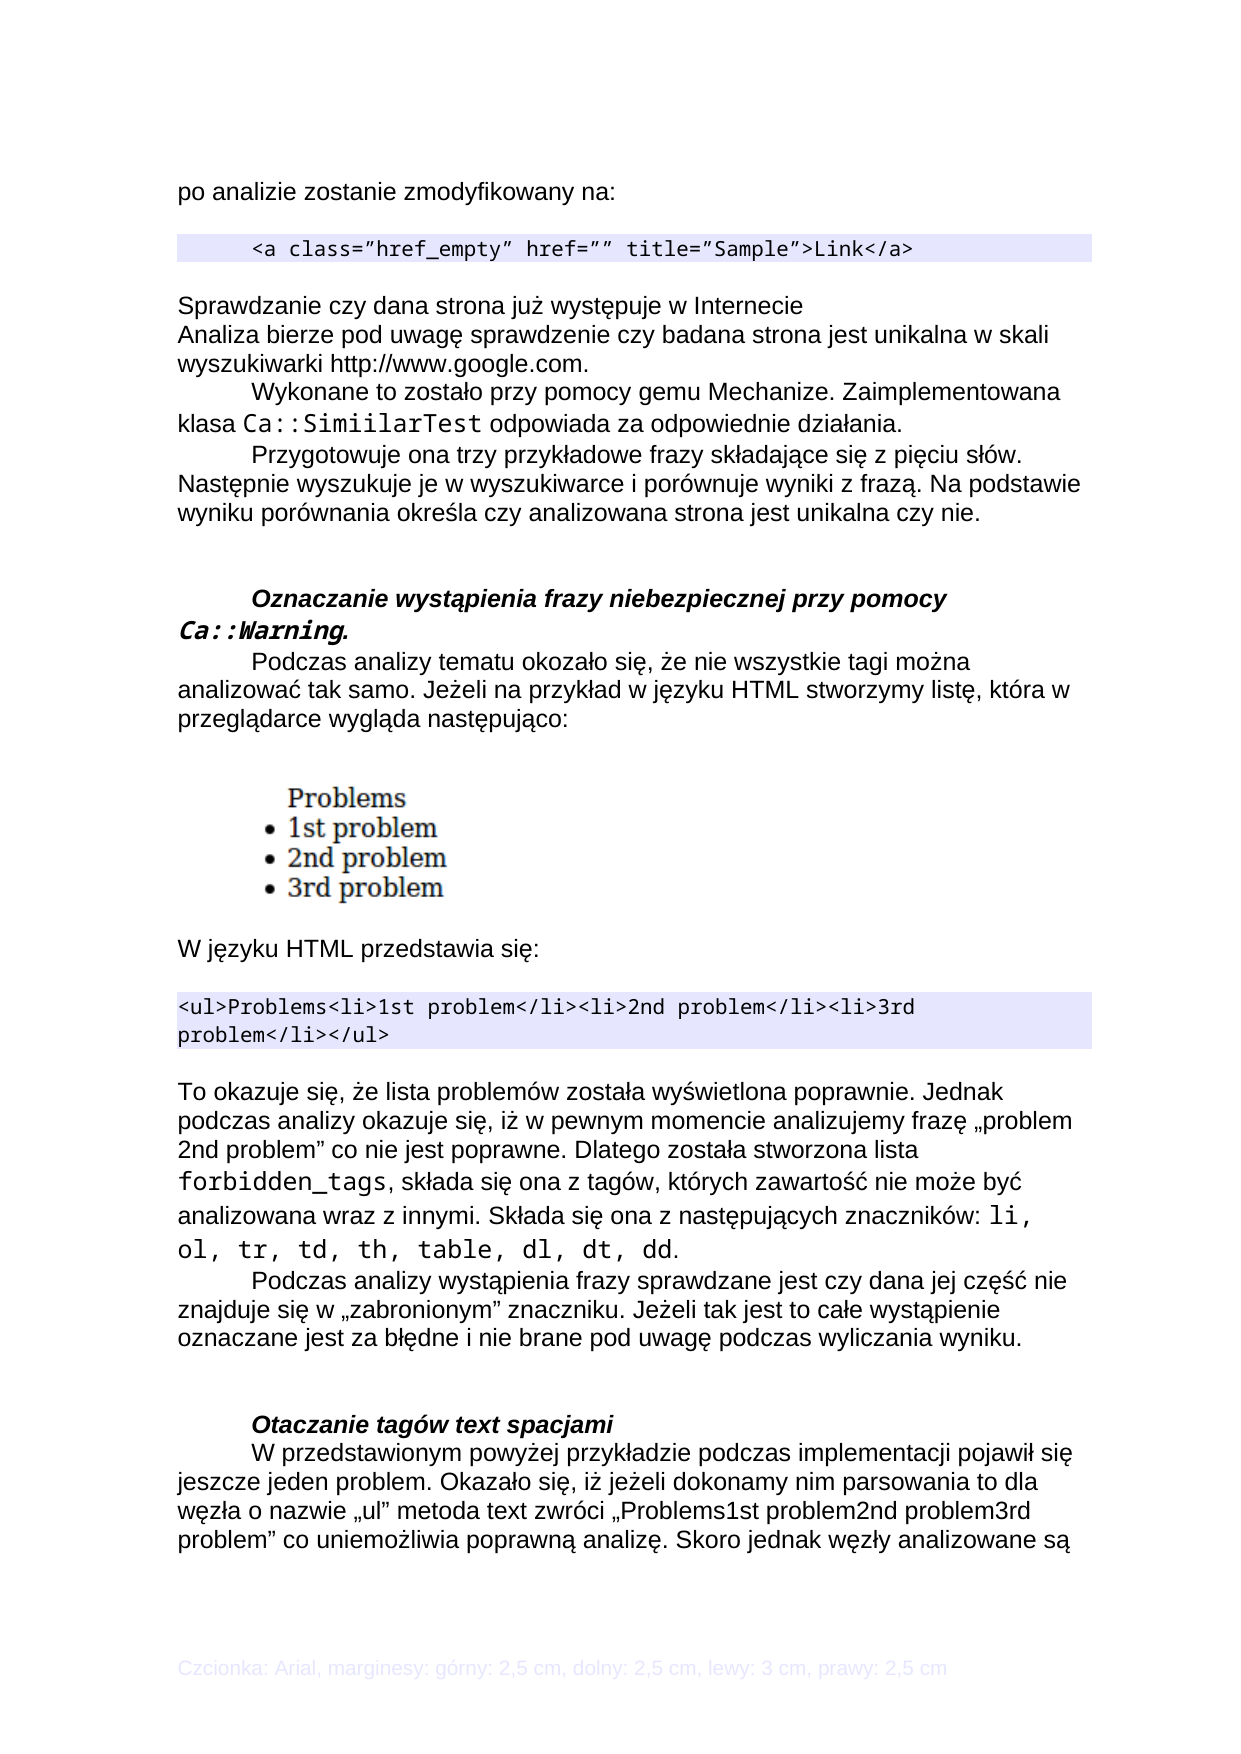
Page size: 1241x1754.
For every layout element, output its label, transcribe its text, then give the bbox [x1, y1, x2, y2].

text Przygotowuje ona trzy przykładowe frazy składające się z pięciu słów. Następnie wyszukuje je w wyszukiwarce i porównuje wyniki z frazą. Na podstawie wyniku porównania określa czy analizowana strona jest unikalna czy nie. [177, 440, 1092, 526]
text Sprawdzanie czy dana strona już występuje w Internecie [177, 291, 1092, 320]
text Wykonane to zostało przy pomocy gemu Mechanize. Zaimplementowana klasa Ca::SimiilarTest odpowiada za odpowiednie działania. [177, 377, 1092, 440]
text <ul>Problems<li>1st problem</li><li>2nd problem</li><li>3rd problem</li></ul> [177, 992, 1092, 1049]
text <a class=”href_empty” href=”” title=”Sample”>Link</a> [177, 234, 1092, 262]
text W przedstawionym powyżej przykładzie podczas implementacji pojawił się jeszcze jeden problem. Okazało się, iż jeżeli dokonamy nim parsowania to dla węzła o nazwie „ul” metoda text zwróci „Problems1st problem2nd problem3rd problem” co uniemożliwia poprawną analizę. Skoro jednak węzły analizowane są [177, 1438, 1092, 1553]
text po analizie zostanie zmodyfikowany na: [177, 176, 1092, 205]
text Otaczanie tagów text spacjami [177, 1409, 1092, 1438]
text To okazuje się, że lista problemów została wyświetlona poprawnie. Jednak podczas analizy okazuje się, iż w pewnym momencie analizujemy frazę „problem 2nd problem” co nie jest poprawne. Dlatego została stworzona lista forbidden_tags, składa się ona z tagów, których zawartość nie może być analizowana wraz z innymi. Składa się ona z następujących znaczników: li, ol, tr, td, th, table, dl, dt, dd. [177, 1077, 1092, 1266]
text Oznaczanie wystąpienia frazy niebezpiecznej przy pomocy Ca::Warning. [177, 584, 1092, 647]
text Podczas analizy wystąpienia frazy sprawdzane jest czy dana jej część nie znajduje się w „zabronionym” znaczniku. Jeżeli tak jest to całe wystąpienie oznaczane jest za błędne i nie brane pod uwagę podczas wyliczania wyniku. [177, 1266, 1092, 1352]
picture [231, 773, 480, 919]
text Analiza bierze pod uwagę sprawdzenie czy badana strona jest unikalna w skali wyszukiwarki http://www.google.com. [177, 320, 1092, 377]
text Podczas analizy tematu okozało się, że nie wszystkie tagi można analizować tak samo. Jeżeli na przykład w języku HTML stworzymy listę, która w przeglądarce wygląda następująco: [177, 647, 1092, 733]
text W języku HTML przedstawia się: [177, 934, 1092, 963]
